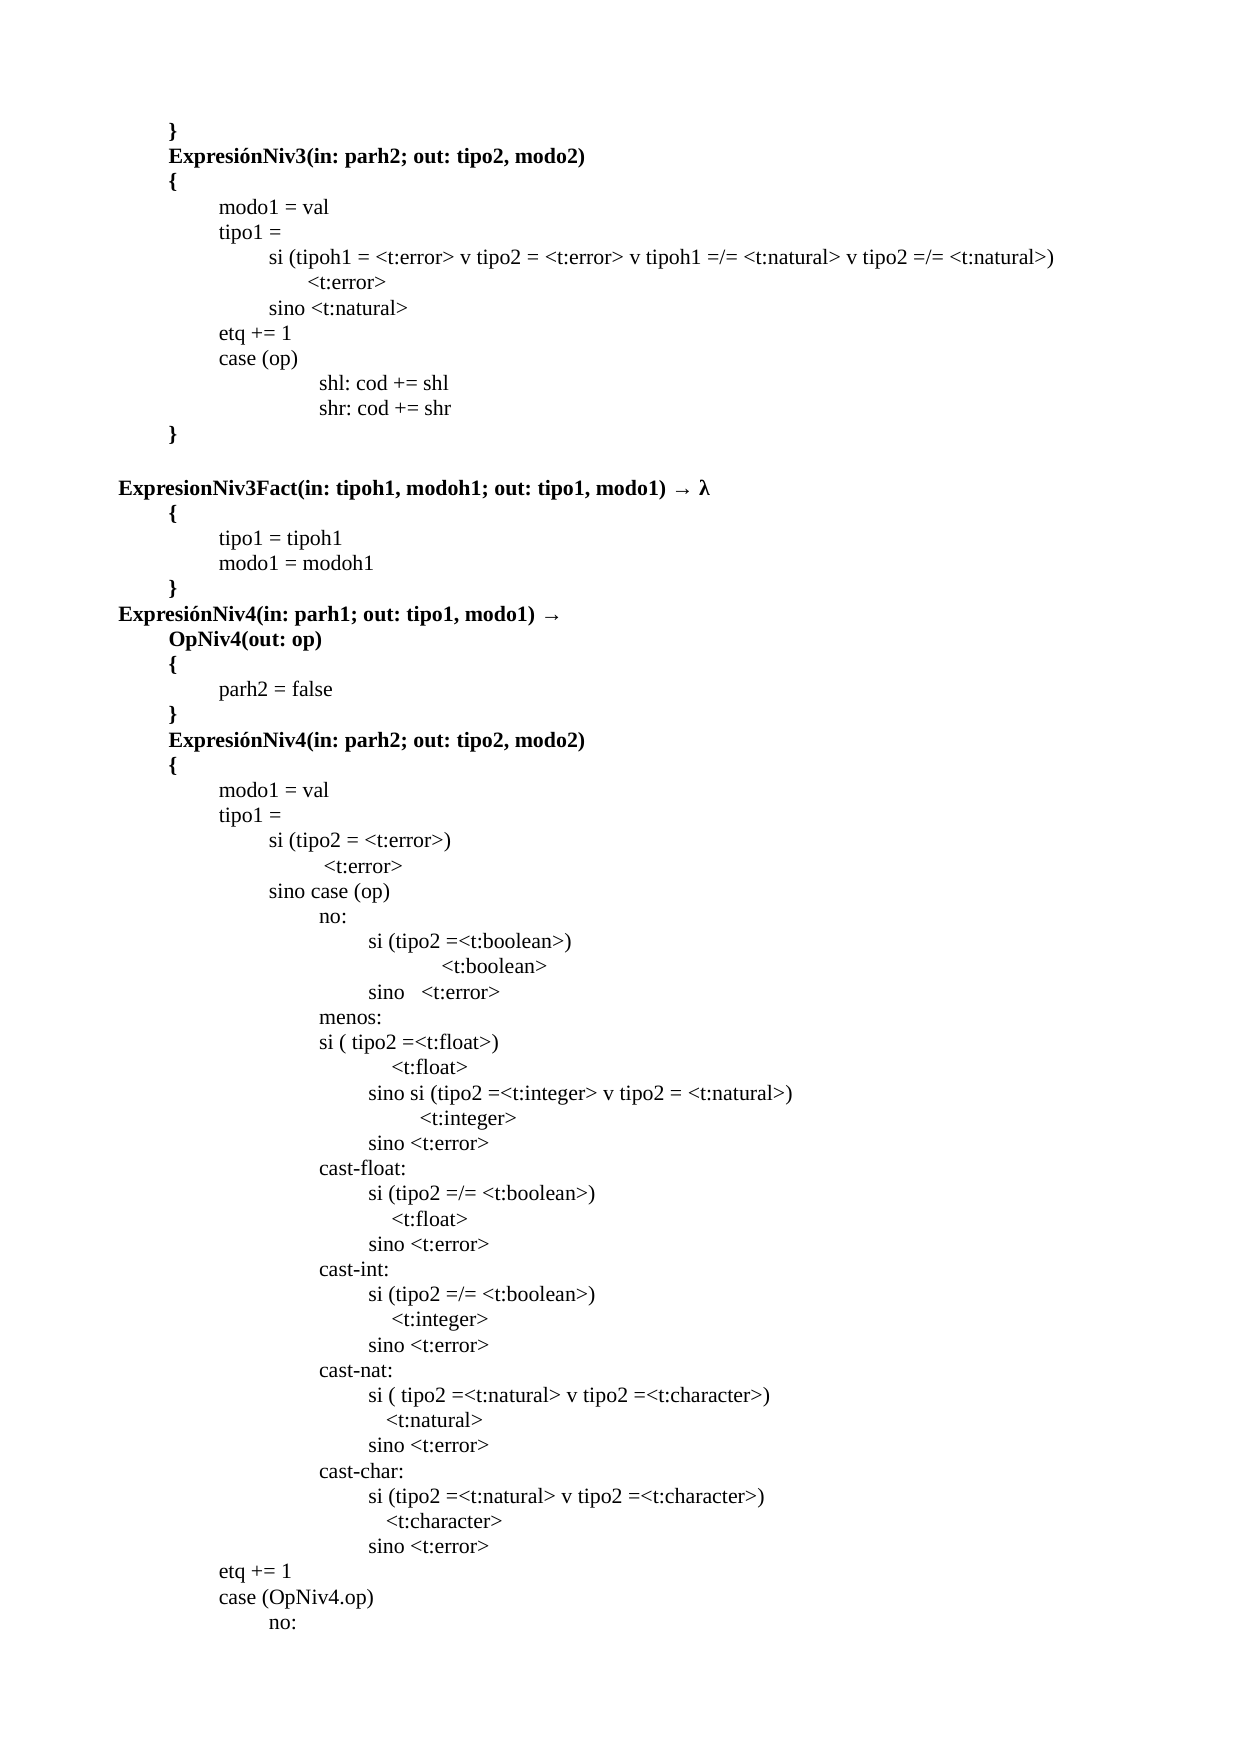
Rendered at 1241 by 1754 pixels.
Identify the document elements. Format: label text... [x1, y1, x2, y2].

text { [168, 168, 1122, 194]
text sino <t:natural> [168, 294, 1122, 320]
text <t:integer> [118, 1306, 1122, 1332]
text parh2 = false [118, 676, 1122, 701]
text si (tipo2 =<t:natural> v tipo2 =<t:character>) [118, 1483, 1122, 1508]
text cast-nat: [118, 1357, 1122, 1382]
text <t:boolean> [118, 953, 1122, 979]
text sino <t:error> [118, 1130, 1122, 1155]
text modo1 = val [168, 194, 1122, 219]
text sino <t:error> [118, 1231, 1122, 1256]
text <t:character> [118, 1508, 1122, 1533]
text { [168, 500, 1122, 525]
text etq += 1 [168, 320, 1122, 345]
text ExpresiónNiv4(in: parh2; out: tipo2, modo2) [168, 727, 1122, 752]
text <t:float> [118, 1054, 1122, 1079]
text si (tipo2 = <t:error>) [118, 827, 1122, 853]
text si ( tipo2 =<t:float>) [118, 1029, 1122, 1054]
text } [168, 575, 1122, 601]
text si (tipo2 =/= <t:boolean>) [118, 1281, 1122, 1306]
text <t:error> [118, 853, 1122, 878]
text <t:error> [168, 269, 1122, 294]
text shr: cod += shr [118, 395, 1122, 421]
text ExpresiónNiv3(in: parh2; out: tipo2, modo2) [168, 143, 1122, 168]
text tipo1 = [118, 802, 1122, 827]
text tipo1 = tipoh1 [118, 525, 1122, 550]
text sino <t:error> [118, 979, 1122, 1004]
text <t:integer> [118, 1105, 1122, 1130]
text no: [118, 1609, 1122, 1634]
text sino <t:error> [118, 1432, 1122, 1458]
text OpNiv4(out: op) [118, 626, 1122, 651]
text } [168, 421, 1122, 446]
text <t:float> [118, 1206, 1122, 1231]
text modo1 = val [168, 777, 1122, 802]
text cast-float: [118, 1155, 1122, 1180]
text si (tipo2 =<t:boolean>) [118, 928, 1122, 953]
text cast-char: [118, 1458, 1122, 1483]
text sino case (op) [118, 878, 1122, 903]
text sino <t:error> [118, 1533, 1122, 1558]
text no: [118, 903, 1122, 928]
text case (op) [118, 345, 1122, 370]
text case (OpNiv4.op) [118, 1584, 1122, 1609]
text { [168, 752, 1122, 777]
text <t:natural> [118, 1407, 1122, 1432]
text menos: [118, 1004, 1122, 1029]
text cast-int: [118, 1256, 1122, 1281]
text si (tipo2 =/= <t:boolean>) [118, 1180, 1122, 1206]
text modo1 = modoh1 [118, 550, 1122, 575]
text } [168, 701, 1122, 727]
text si ( tipo2 =<t:natural> v tipo2 =<t:character>) [118, 1382, 1122, 1407]
text ExpresiónNiv4(in: parh1; out: tipo1, modo1) → [118, 601, 1122, 626]
text sino <t:error> [118, 1332, 1122, 1357]
text ExpresionNiv3Fact(in: tipoh1, modoh1; out: tipo1, modo1) → λ [118, 474, 1122, 500]
text tipo1 = [168, 219, 1122, 244]
text { [168, 651, 1122, 676]
text si (tipoh1 = <t:error> v tipo2 = <t:error> v tipoh1 =/= <t:natural> v tipo2 =/= <t:natural>) [168, 244, 1122, 269]
text shl: cod += shl [118, 370, 1122, 395]
text sino si (tipo2 =<t:integer> v tipo2 = <t:natural>) [118, 1079, 1122, 1105]
text } [168, 118, 1122, 143]
text etq += 1 [118, 1558, 1122, 1584]
